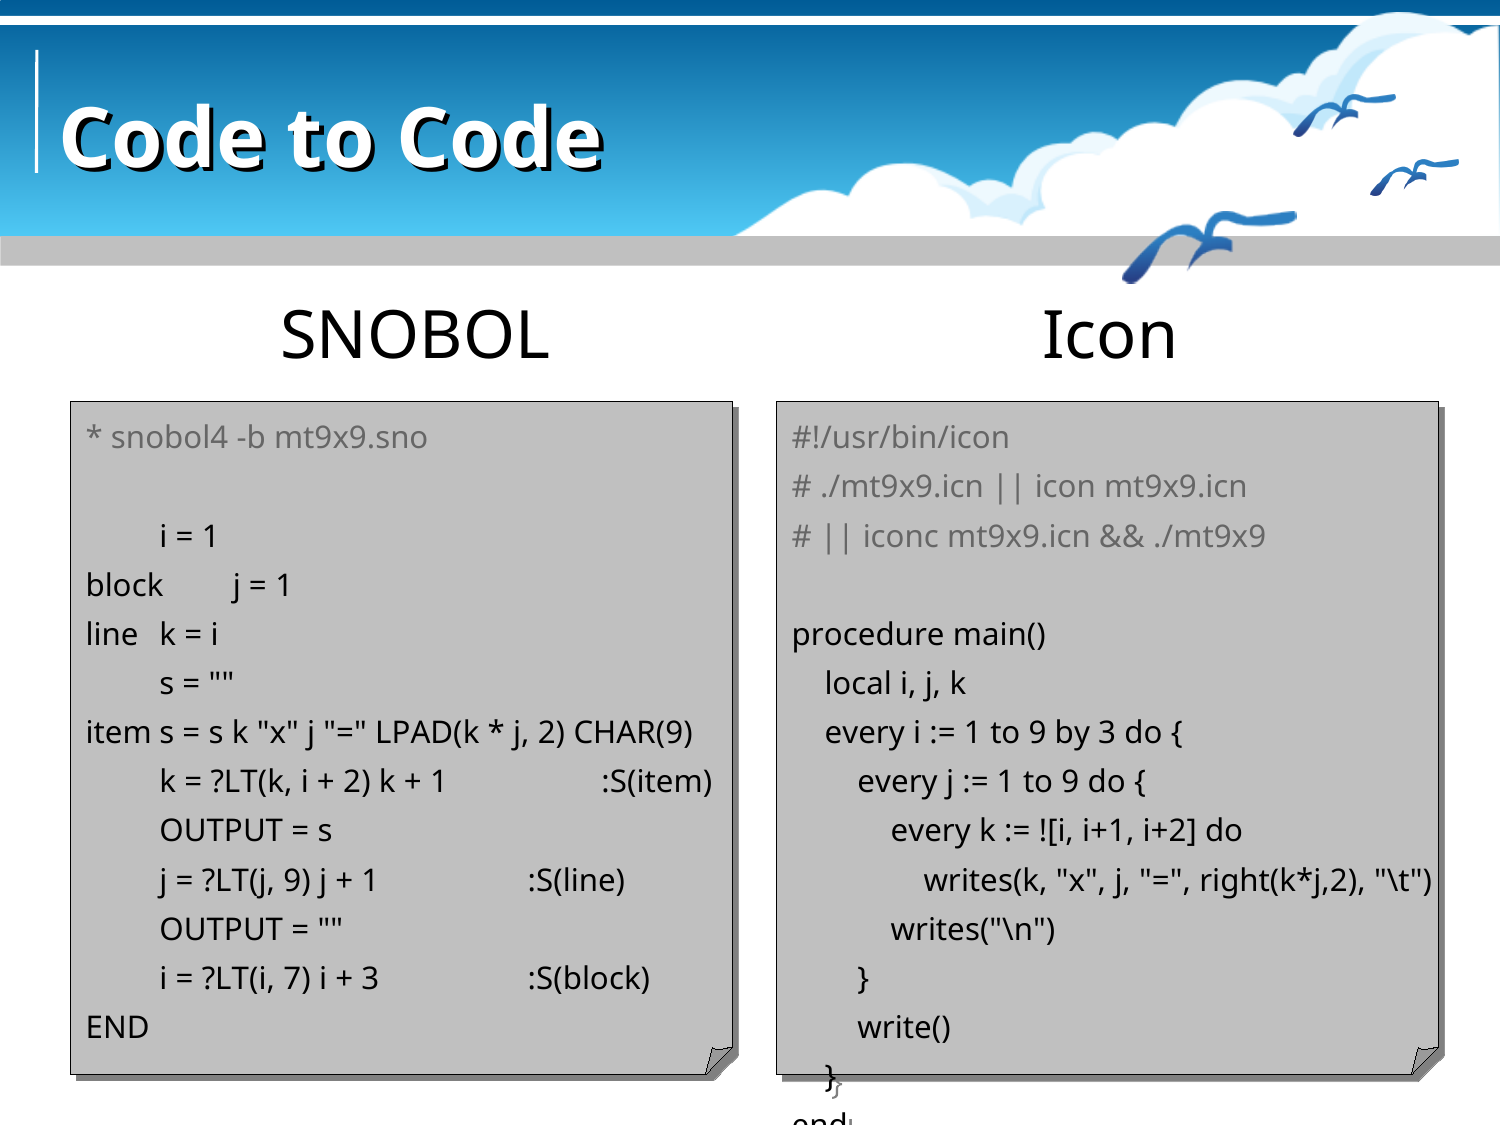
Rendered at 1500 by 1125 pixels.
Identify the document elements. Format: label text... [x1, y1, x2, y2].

text_box Icon [1027, 283, 1223, 388]
text_box * snobol4 -b mt9x9.sno i = 1 block j = 1 line k = i s = "" item s = s k "x" j "=" LPAD(k * j, 2) CHAR(9) k = ?LT(k, i + 2) k + 1 :S(item) OUTPUT = s j = ?LT(j, 9) j + 1 :S(line) OUTPUT = "" i = ?LT(i, 7) i + 3 :S(block) END [70, 401, 733, 1075]
text_box SNOBOL [265, 283, 591, 388]
picture [730, 12, 1500, 284]
text_box #!/usr/bin/icon # ./mt9x9.icn || icon mt9x9.icn # || iconc mt9x9.icn && ./mt9x9 procedure main() local i, j, k every i := 1 to 9 by 3 do { every j := 1 to 9 do { every k := ![i, i+1, i+2] do writes(k, "x", j, "=", right(k*j,2), "\t") writes("\n") } write() } end [776, 401, 1439, 1075]
title Code to Code [59, 86, 1465, 186]
